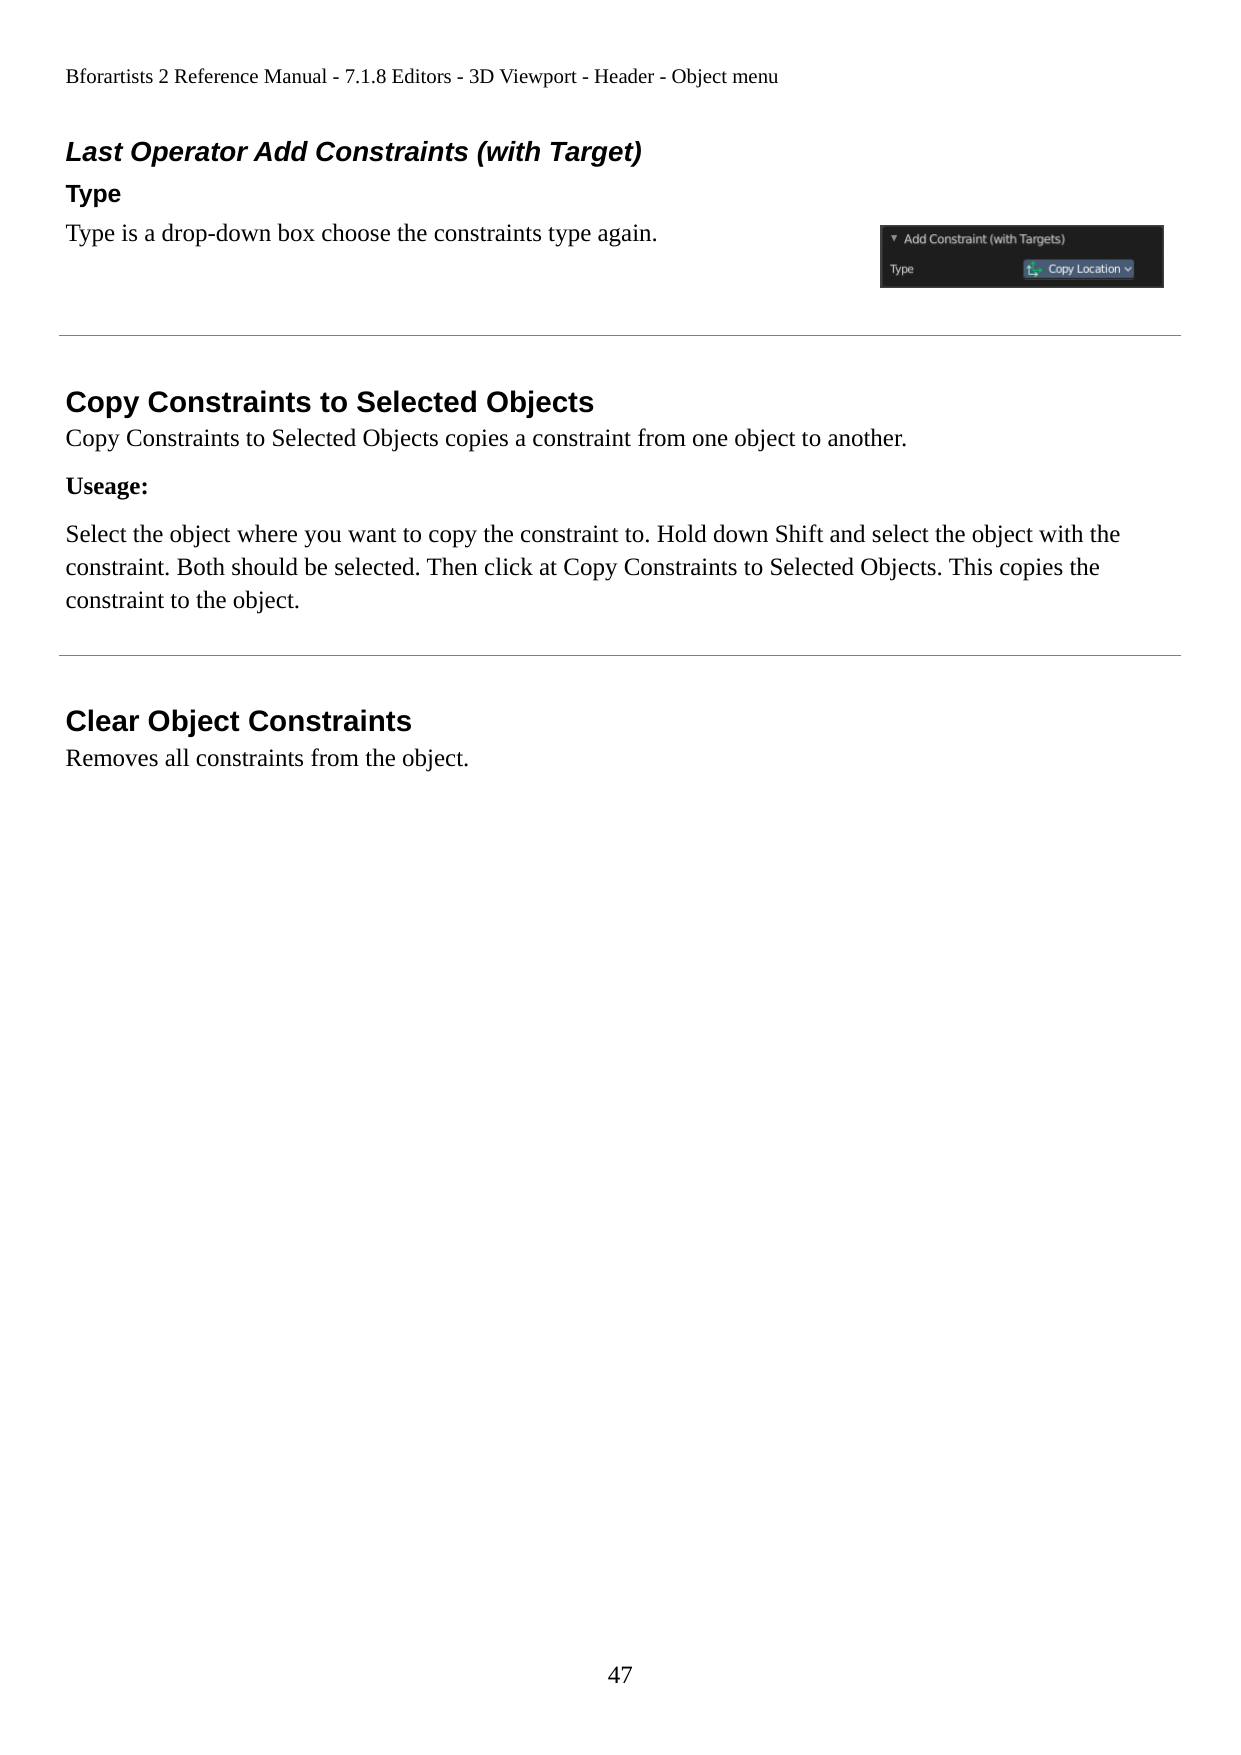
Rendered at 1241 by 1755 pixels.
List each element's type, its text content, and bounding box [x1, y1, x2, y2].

subtitle Copy Constraints to Selected Objects [59, 380, 1181, 418]
text Copy Constraints to Selected Objects copies a constraint from one object to another. [59, 418, 1181, 452]
subtitle Type [59, 174, 1181, 208]
subtitle Last Operator Add Constraints (with Target) [59, 130, 1181, 168]
text Useage: [59, 466, 1181, 500]
subtitle Clear Object Constraints [59, 699, 1181, 737]
picture [880, 225, 1164, 288]
text Select the object where you want to copy the constraint to. Hold down Shift and select the object with the constraint. Both should be selected. Then click at Copy Constraints to Selected Objects. This copies the constraint to the object. [59, 514, 1181, 621]
text Type is a drop-down box choose the constraints type again. [59, 213, 1181, 247]
text Removes all constraints from the object. [59, 737, 1181, 771]
